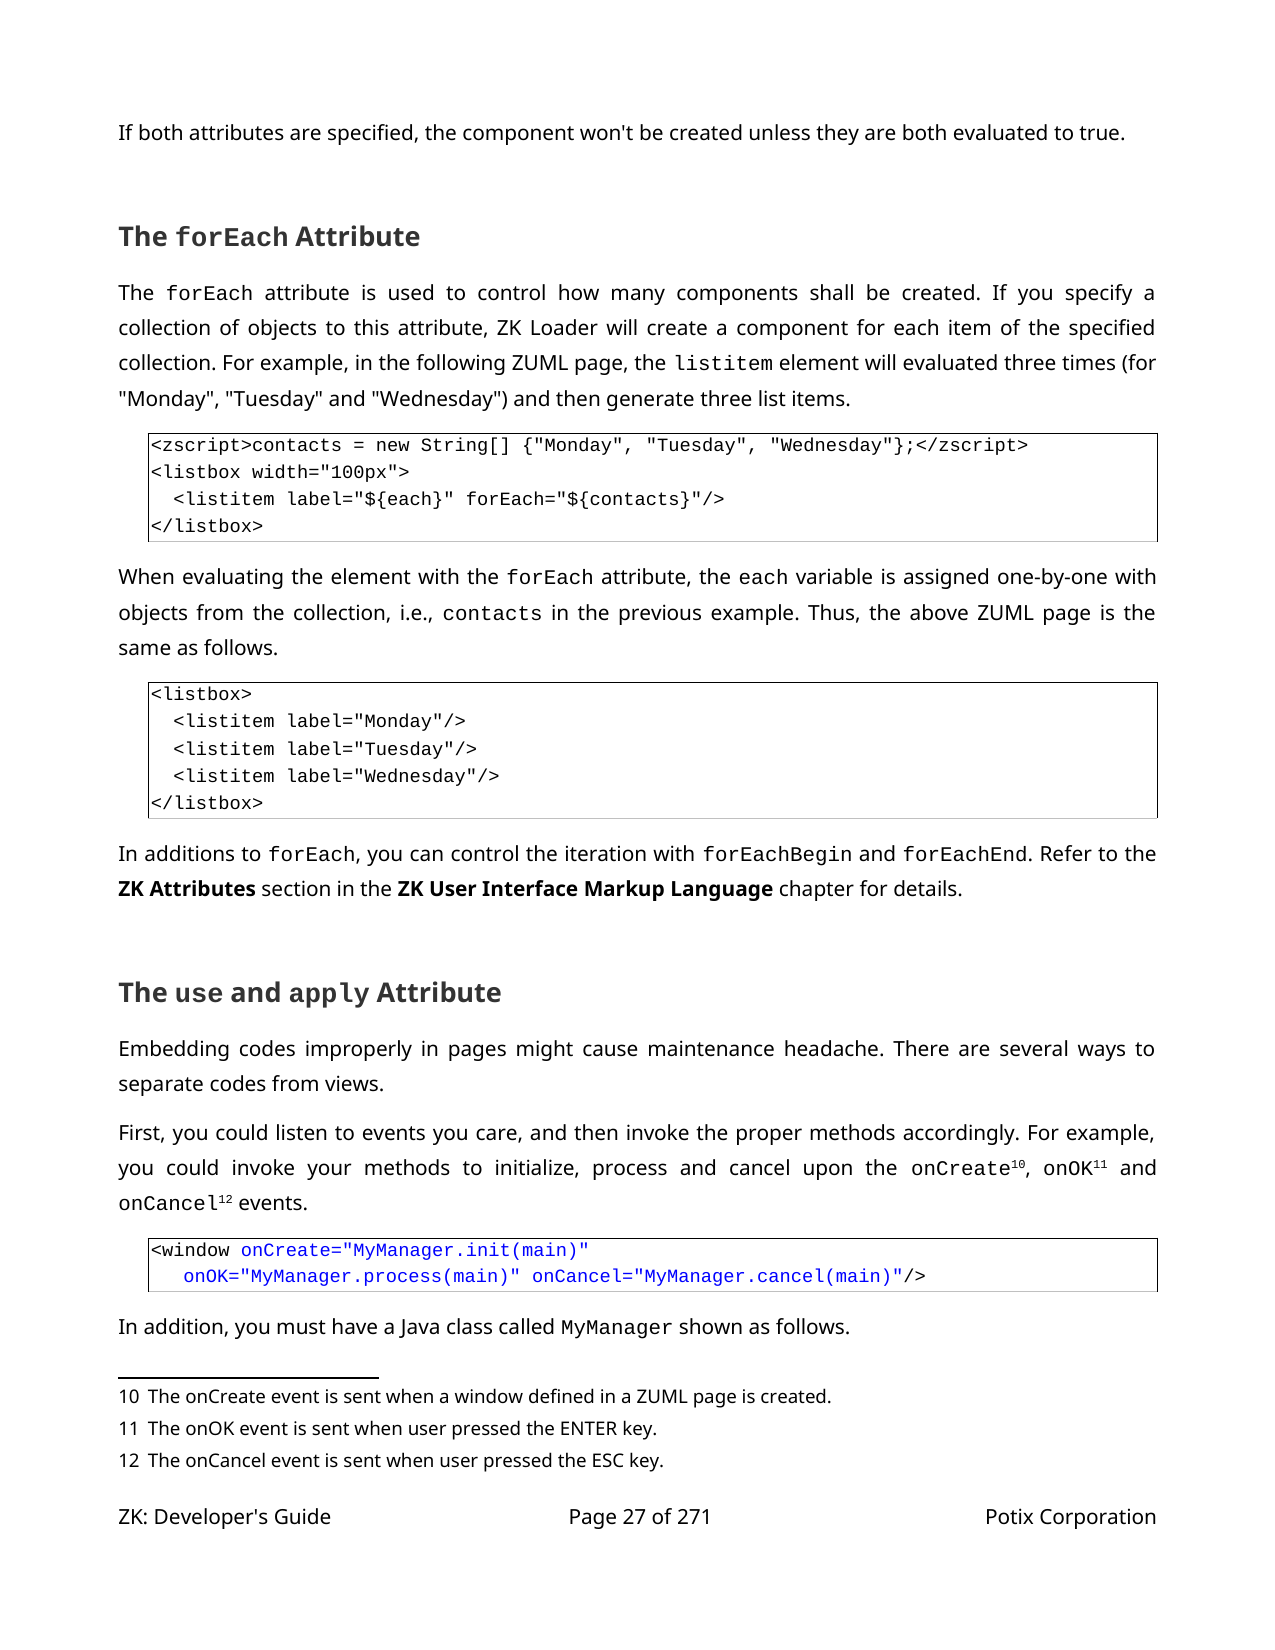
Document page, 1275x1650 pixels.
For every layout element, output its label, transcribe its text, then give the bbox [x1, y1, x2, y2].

text </listbox> [149, 791, 1157, 818]
text The onOK event is sent when user pressed the ENTER key. [118, 1416, 1157, 1441]
text <zscript>contacts = new String[] {"Monday", "Tuesday", "Wednesday"};</zscript> [149, 434, 1157, 457]
subtitle The forEach Attribute [118, 217, 1157, 254]
text <window onCreate="MyManager.init(main)" onOK="MyManager.process(main)" onCancel="MyManager.cancel(main)"/> [149, 1239, 1157, 1291]
text The forEach attribute is used to control how many components shall be created. If you specify a collection of objects to this attribute, ZK Loader will create a component for each item of the specified collection. For example, in the following ZUML page, the listitem element will evaluated three times (for "Monday", "Tuesday" and "Wednesday") and then generate three list items. [118, 278, 1157, 412]
text When evaluating the element with the forEach attribute, the each variable is assigned one-by-one with objects from the collection, i.e., contacts in the previous example. Thus, the above ZUML page is the same as follows. [118, 562, 1157, 661]
text <listitem label="Monday"/> [149, 709, 1157, 733]
text <listitem label="${each}" forEach="${contacts}"/> [149, 487, 1157, 511]
text <listitem label="Wednesday"/> [149, 764, 1157, 788]
text First, you could listen to events you care, and then invoke the proper methods accordingly. For example, you could invoke your methods to initialize, process and cancel upon the onCreate, onOK and onCancel events. [118, 1118, 1157, 1217]
text The onCreate event is sent when a window defined in a ZUML page is created. [118, 1384, 1157, 1409]
text In addition, you must have a Java class called MyManager shown as follows. [118, 1312, 1157, 1341]
text Embedding codes improperly in pages might cause maintenance headache. There are several ways to separate codes from views. [118, 1034, 1157, 1097]
text In additions to forEach, you can control the iteration with forEachBegin and forEachEnd. Refer to the ZK Attributes section in the ZK User Interface Markup Language chapter for details. [118, 839, 1157, 902]
text <listbox> [149, 683, 1157, 706]
text <listbox width="100px"> [149, 460, 1157, 484]
text <listitem label="Tuesday"/> [149, 736, 1157, 761]
text If both attributes are specified, the component won't be created unless they are both evaluated to true. [118, 118, 1157, 146]
subtitle The use and apply Attribute [118, 973, 1157, 1010]
text The onCancel event is sent when user pressed the ESC key. [118, 1447, 1157, 1473]
text </listbox> [149, 514, 1157, 541]
